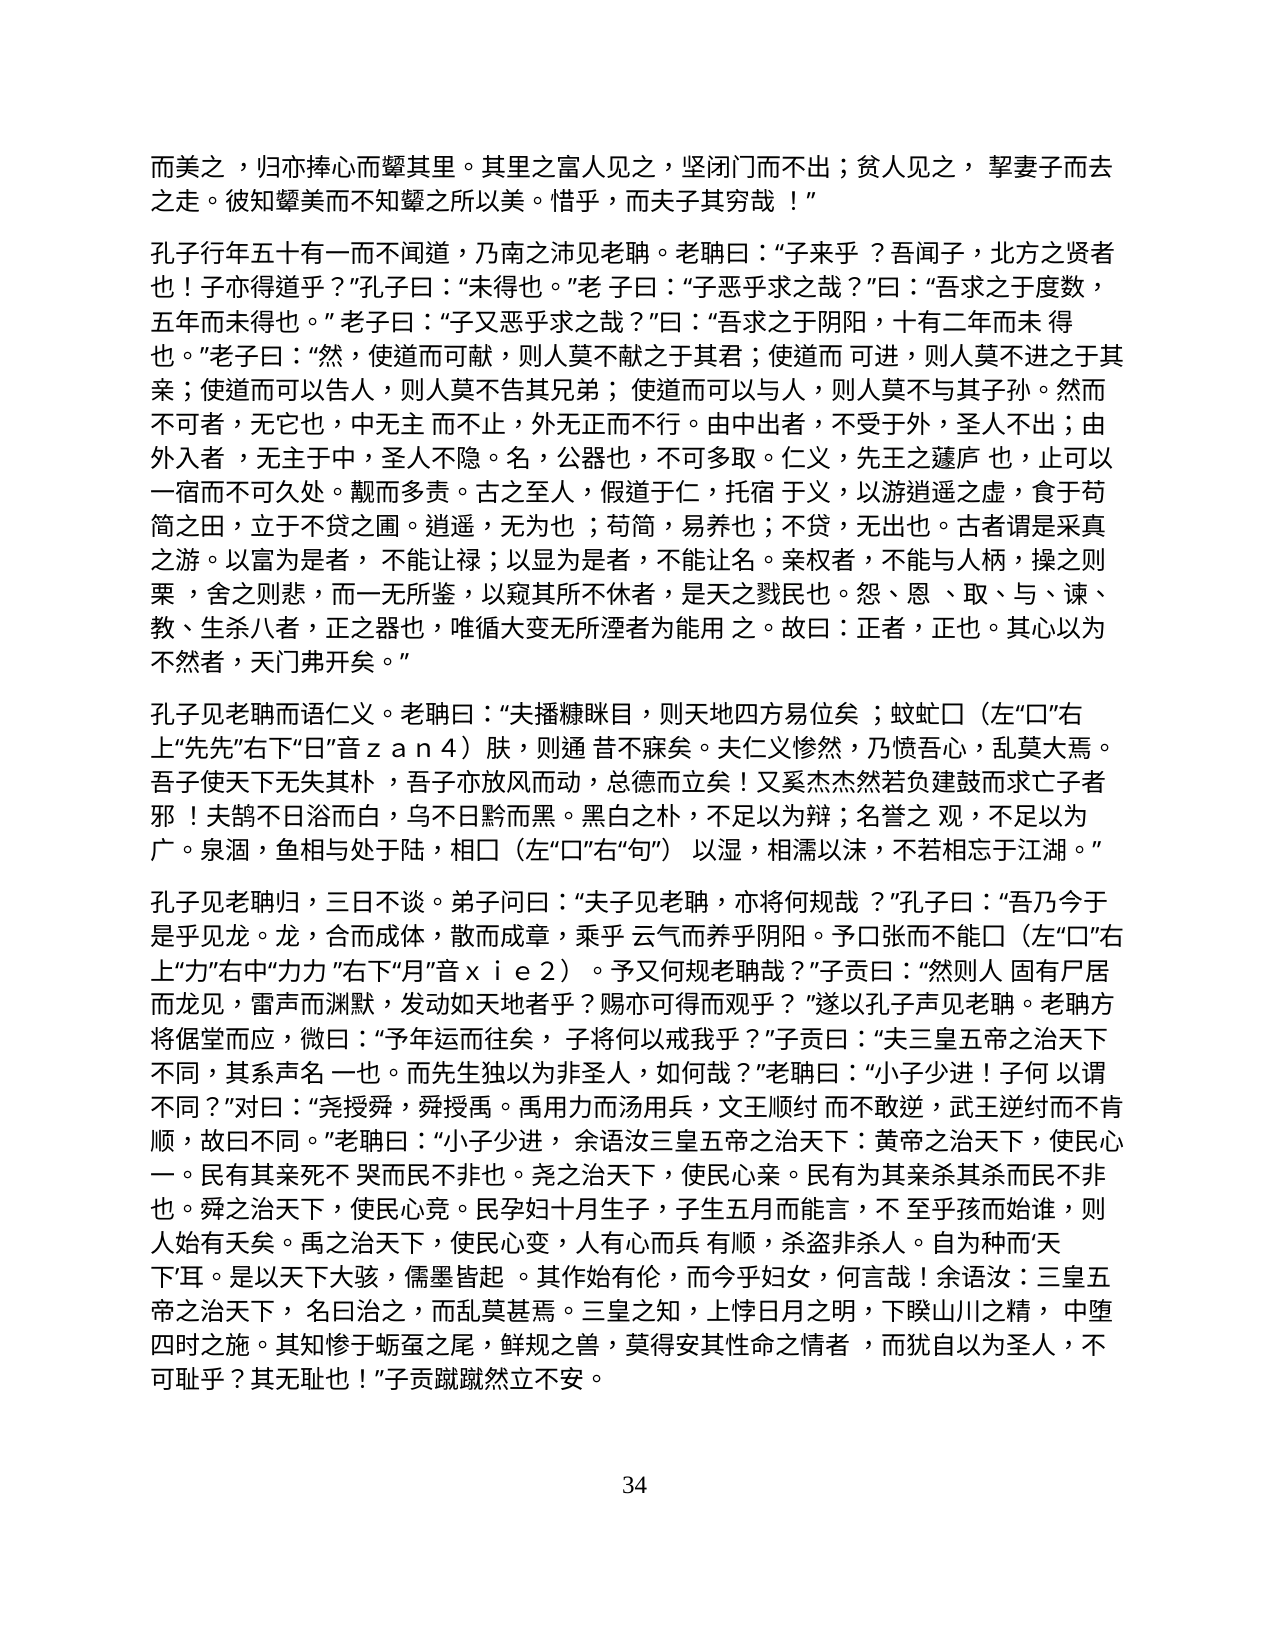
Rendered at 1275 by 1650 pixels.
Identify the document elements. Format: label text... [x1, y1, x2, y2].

text 而美之 ，归亦捧心而颦其里。其里之富人见之，坚闭门而不出；贫人见之， 挈妻子而去之走。彼知颦美而不知颦之所以美。惜乎，而夫子其穷哉 ！” [150, 150, 1125, 218]
text 孔子见老聃而语仁义。老聃曰：“夫播糠眯目，则天地四方易位矣 ；蚊虻囗（左“口”右上“先先”右下“日”音ｚａｎ４）肤，则通 昔不寐矣。夫仁义惨然，乃愤吾心，乱莫大焉。吾子使天下无失其朴 ，吾子亦放风而动，总德而立矣！又奚杰杰然若负建鼓而求亡子者邪 ！夫鹄不日浴而白，乌不日黔而黑。黑白之朴，不足以为辩；名誉之 观，不足以为广。泉涸，鱼相与处于陆，相囗（左“口”右“句”） 以湿，相濡以沫，不若相忘于江湖。” [150, 697, 1125, 867]
text 孔子行年五十有一而不闻道，乃南之沛见老聃。老聃曰：“子来乎 ？吾闻子，北方之贤者也！子亦得道乎？”孔子曰：“未得也。”老 子曰：“子恶乎求之哉？”曰：“吾求之于度数，五年而未得也。” 老子曰：“子又恶乎求之哉？”曰：“吾求之于阴阳，十有二年而未 得也。”老子曰：“然，使道而可献，则人莫不献之于其君；使道而 可进，则人莫不进之于其亲；使道而可以告人，则人莫不告其兄弟； 使道而可以与人，则人莫不与其子孙。然而不可者，无它也，中无主 而不止，外无正而不行。由中出者，不受于外，圣人不出；由外入者 ，无主于中，圣人不隐。名，公器也，不可多取。仁义，先王之蘧庐 也，止可以一宿而不可久处。觏而多责。古之至人，假道于仁，托宿 于义，以游逍遥之虚，食于苟简之田，立于不贷之圃。逍遥，无为也 ；苟简，易养也；不贷，无出也。古者谓是采真之游。以富为是者， 不能让禄；以显为是者，不能让名。亲权者，不能与人柄，操之则栗 ，舍之则悲，而一无所鉴，以窥其所不休者，是天之戮民也。怨、恩 、取、与、谏、教、生杀八者，正之器也，唯循大变无所湮者为能用 之。故曰：正者，正也。其心以为不然者，天门弗开矣。” [150, 236, 1125, 679]
text 孔子见老聃归，三日不谈。弟子问曰：“夫子见老聃，亦将何规哉 ？”孔子曰：“吾乃今于是乎见龙。龙，合而成体，散而成章，乘乎 云气而养乎阴阳。予口张而不能囗（左“口”右上“力”右中“力力 ”右下“月”音ｘｉｅ２）。予又何规老聃哉？”子贡曰：“然则人 固有尸居而龙见，雷声而渊默，发动如天地者乎？赐亦可得而观乎？ ”遂以孔子声见老聃。老聃方将倨堂而应，微曰：“予年运而往矣， 子将何以戒我乎？”子贡曰：“夫三皇五帝之治天下不同，其系声名 一也。而先生独以为非圣人，如何哉？”老聃曰：“小子少进！子何 以谓不同？”对曰：“尧授舜，舜授禹。禹用力而汤用兵，文王顺纣 而不敢逆，武王逆纣而不肯顺，故曰不同。”老聃曰：“小子少进， 余语汝三皇五帝之治天下：黄帝之治天下，使民心一。民有其亲死不 哭而民不非也。尧之治天下，使民心亲。民有为其亲杀其杀而民不非 也。舜之治天下，使民心竞。民孕妇十月生子，子生五月而能言，不 至乎孩而始谁，则人始有夭矣。禹之治天下，使民心变，人有心而兵 有顺，杀盗非杀人。自为种而‘天下’耳。是以天下大骇，儒墨皆起 。其作始有伦，而今乎妇女，何言哉！余语汝：三皇五帝之治天下， 名曰治之，而乱莫甚焉。三皇之知，上悖日月之明，下睽山川之精， 中堕四时之施。其知惨于蛎虿之尾，鲜规之兽，莫得安其性命之情者 ，而犹自以为圣人，不可耻乎？其无耻也！”子贡蹴蹴然立不安。 [150, 885, 1125, 1396]
